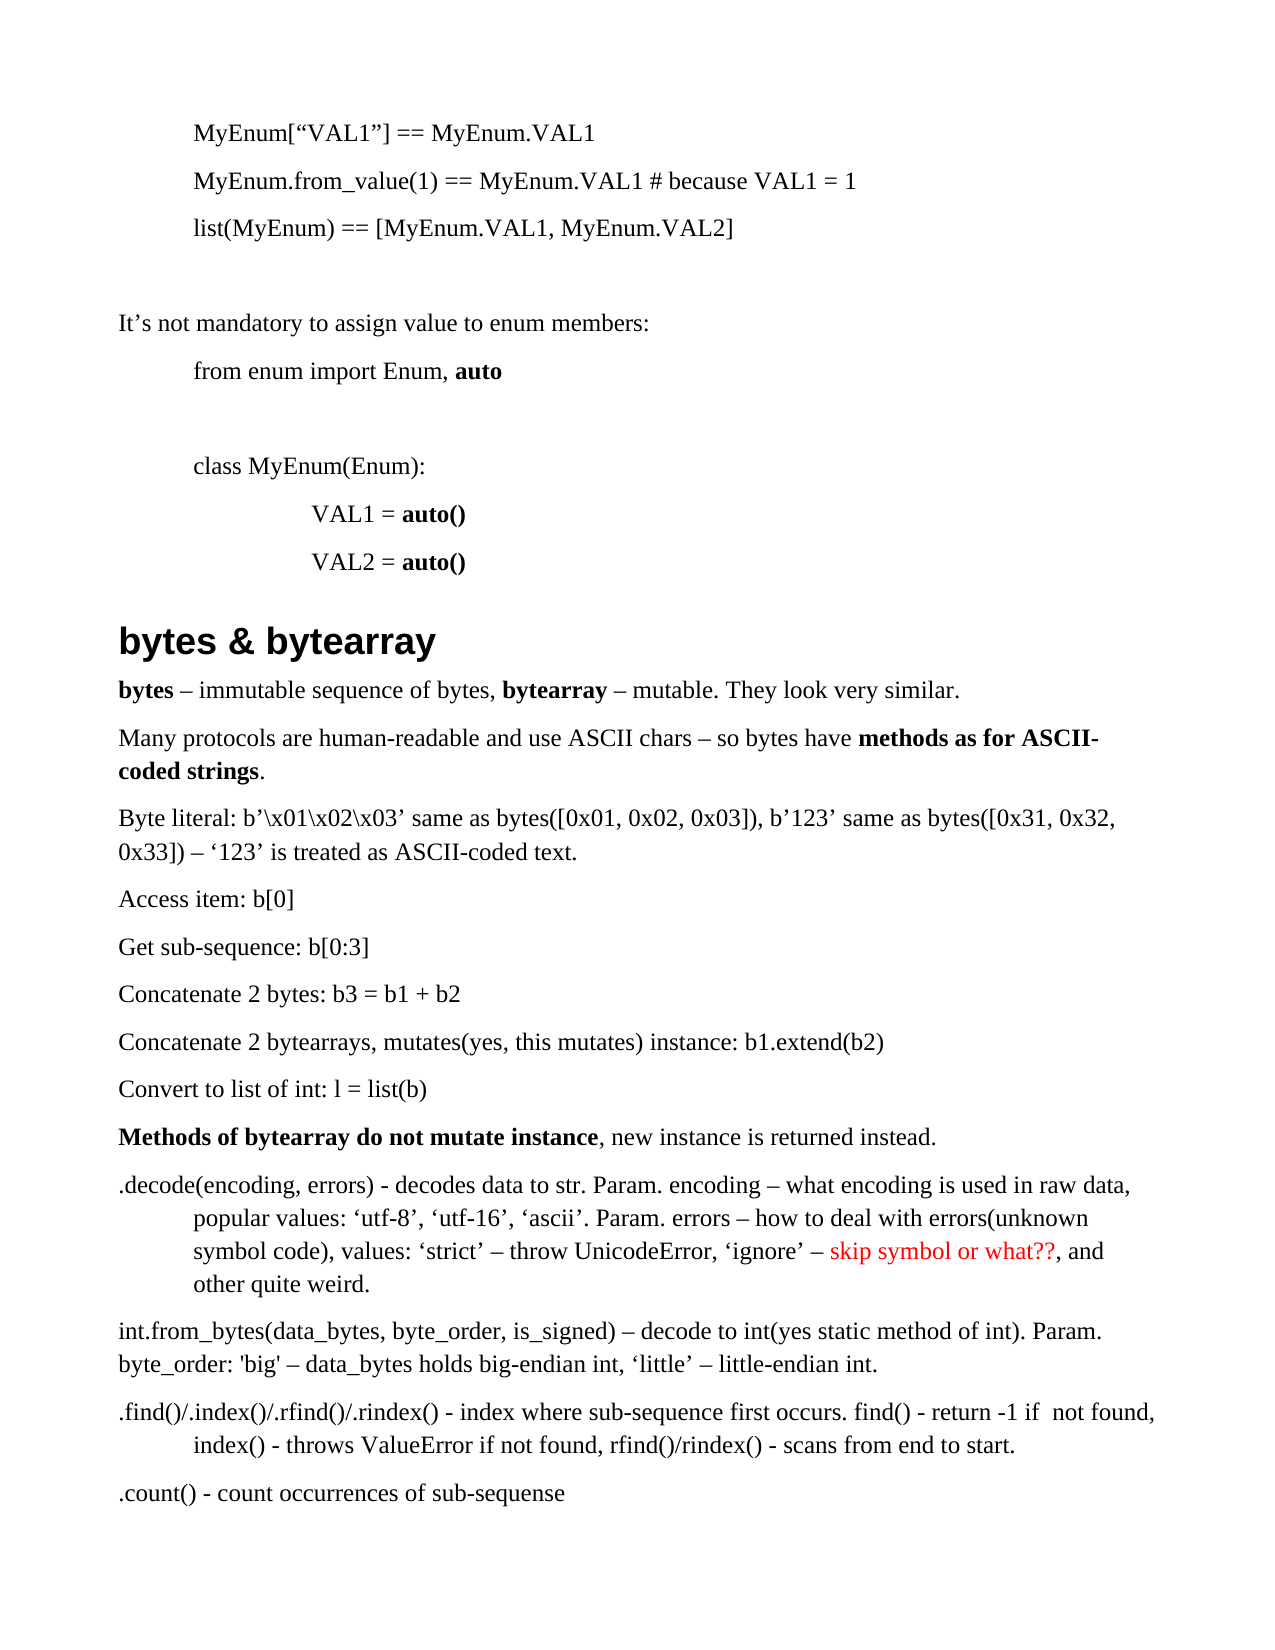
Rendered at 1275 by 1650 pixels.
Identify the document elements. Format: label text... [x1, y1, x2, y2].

text It’s not mandatory to assign value to enum members: [118, 308, 1157, 337]
text VAL1 = auto() [193, 499, 1157, 528]
text MyEnum[“VAL1”] == MyEnum.VAL1 [193, 118, 1157, 147]
text Byte literal: b’\x01\x02\x03’ same as bytes([0x01, 0x02, 0x03]), b’123’ same as bytes([0x31, 0x32, 0x33]) – ‘123’ is treated as ASCII-coded text. [118, 803, 1157, 865]
text Many protocols are human-readable and use ASCII chars – so bytes have methods as for ASCII-coded strings. [118, 723, 1157, 785]
text class MyEnum(Enum): [193, 451, 1157, 480]
text VAL2 = auto() [193, 547, 1157, 575]
text int.from_bytes(data_bytes, byte_order, is_signed) – decode to int(yes static method of int). Param. byte_order: 'big' – data_bytes holds big-endian int, ‘little’ – little-endian int. [118, 1316, 1157, 1378]
text Access item: b[0] [118, 884, 1157, 913]
text Convert to list of int: l = list(b) [118, 1074, 1157, 1103]
subtitle bytes & bytearray [118, 619, 1157, 663]
text from enum import Enum, auto [193, 356, 1157, 385]
text bytes – immutable sequence of bytes, bytearray – mutable. They look very similar. [118, 675, 1157, 704]
text .find()/.index()/.rfind()/.rindex() - index where sub-sequence first occurs. find() - return -1 if not found, index() - throws ValueError if not found, rfind()/rindex() - scans from end to start. [118, 1397, 1157, 1459]
text Concatenate 2 bytes: b3 = b1 + b2 [118, 979, 1157, 1008]
text Methods of bytearray do not mutate instance, new instance is returned instead. [118, 1122, 1157, 1151]
text Concatenate 2 bytearrays, mutates(yes, this mutates) instance: b1.extend(b2) [118, 1027, 1157, 1056]
text Get sub-sequence: b[0:3] [118, 932, 1157, 961]
text MyEnum.from_value(1) == MyEnum.VAL1 # because VAL1 = 1 [193, 166, 1157, 194]
text .count() - count occurrences of sub-sequense [118, 1478, 1157, 1506]
text list(MyEnum) == [MyEnum.VAL1, MyEnum.VAL2] [193, 213, 1157, 242]
text .decode(encoding, errors) - decodes data to str. Param. encoding – what encoding is used in raw data, popular values: ‘utf-8’, ‘utf-16’, ‘ascii’. Param. errors – how to deal with errors(unknown symbol code), values: ‘strict’ – throw UnicodeError, ‘ignore’ – skip symbol or what??, and other quite weird. [118, 1170, 1157, 1298]
